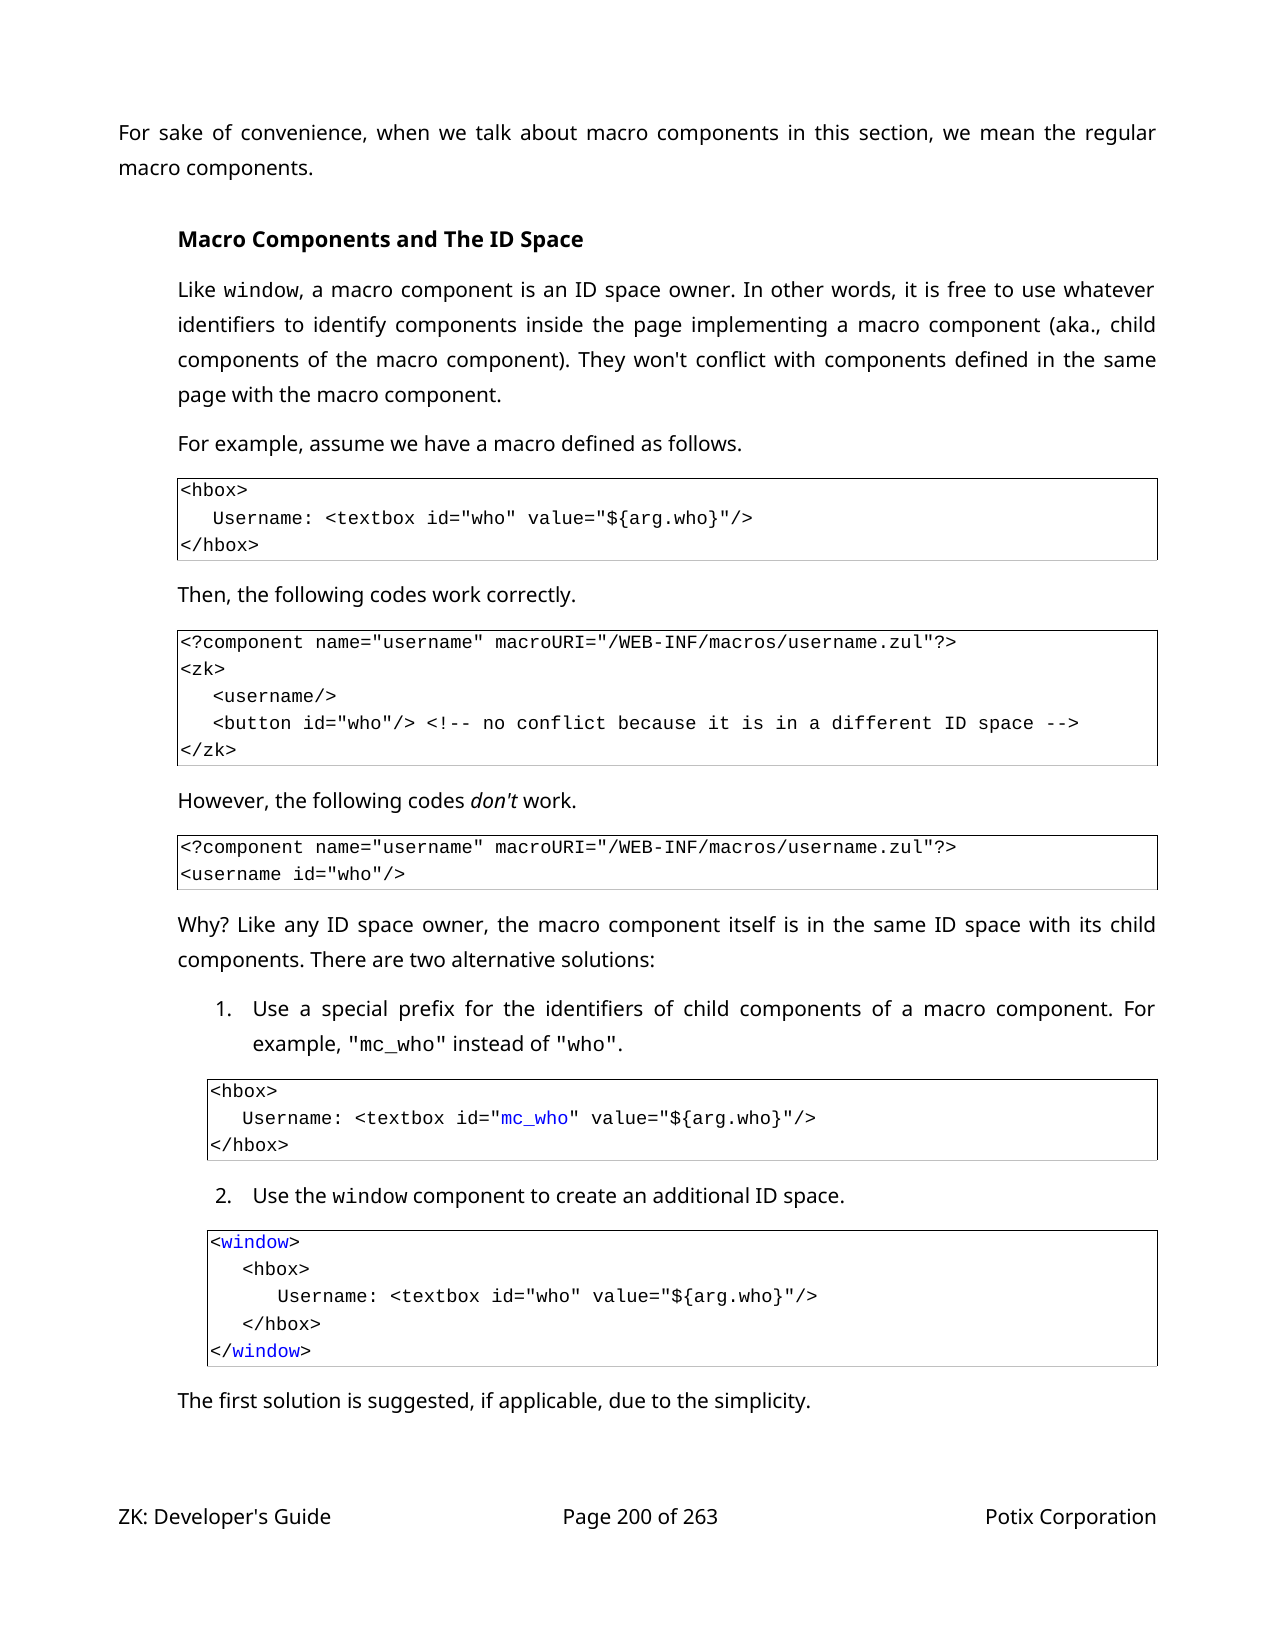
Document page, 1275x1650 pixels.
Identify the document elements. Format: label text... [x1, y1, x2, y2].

text Then, the following codes work correctly. [177, 581, 1157, 609]
text <username/> [178, 684, 1157, 708]
text <hbox> [208, 1257, 1157, 1281]
list Use the window component to create an additional ID space. [215, 1181, 1157, 1209]
text </hbox> [208, 1312, 1157, 1336]
text Username: <textbox id="mc_who" value="${arg.who}"/> [208, 1106, 1157, 1130]
text </hbox> [208, 1133, 1157, 1160]
text For sake of convenience, when we talk about macro components in this section, we mean the regular macro components. [118, 118, 1157, 182]
text However, the following codes don't work. [177, 786, 1157, 814]
text Username: <textbox id="who" value="${arg.who}"/> [178, 506, 1157, 530]
text <hbox> [208, 1080, 1157, 1103]
text </hbox> [178, 533, 1157, 560]
text <zk> [178, 657, 1157, 681]
text <username id="who"/> [178, 862, 1157, 889]
list Use a special prefix for the identifiers of child components of a macro component. For example, "mc_who" instead of "who". [215, 994, 1157, 1058]
text <button id="who"/> <!-- no conflict because it is in a different ID space --> [178, 711, 1157, 735]
text </window> [208, 1339, 1157, 1366]
text Why? Like any ID space owner, the macro component itself is in the same ID space with its child components. There are two alternative solutions: [177, 910, 1157, 973]
subtitle Macro Components and The ID Space [177, 224, 1157, 254]
text <?component name="username" macroURI="/WEB-INF/macros/username.zul"?> [178, 631, 1157, 654]
text Username: <textbox id="who" value="${arg.who}"/> [208, 1284, 1157, 1309]
text <hbox> [178, 479, 1157, 503]
text For example, assume we have a macro defined as follows. [177, 429, 1157, 458]
text Like window, a macro component is an ID space owner. In other words, it is free to use whatever identifiers to identify components inside the page implementing a macro component (aka., child components of the macro component). They won't conflict with components defined in the same page with the macro component. [177, 275, 1157, 409]
text </zk> [178, 738, 1157, 765]
text <window> [208, 1231, 1157, 1254]
text The first solution is suggested, if applicable, due to the simplicity. [177, 1387, 1157, 1415]
text <?component name="username" macroURI="/WEB-INF/macros/username.zul"?> [178, 836, 1157, 859]
